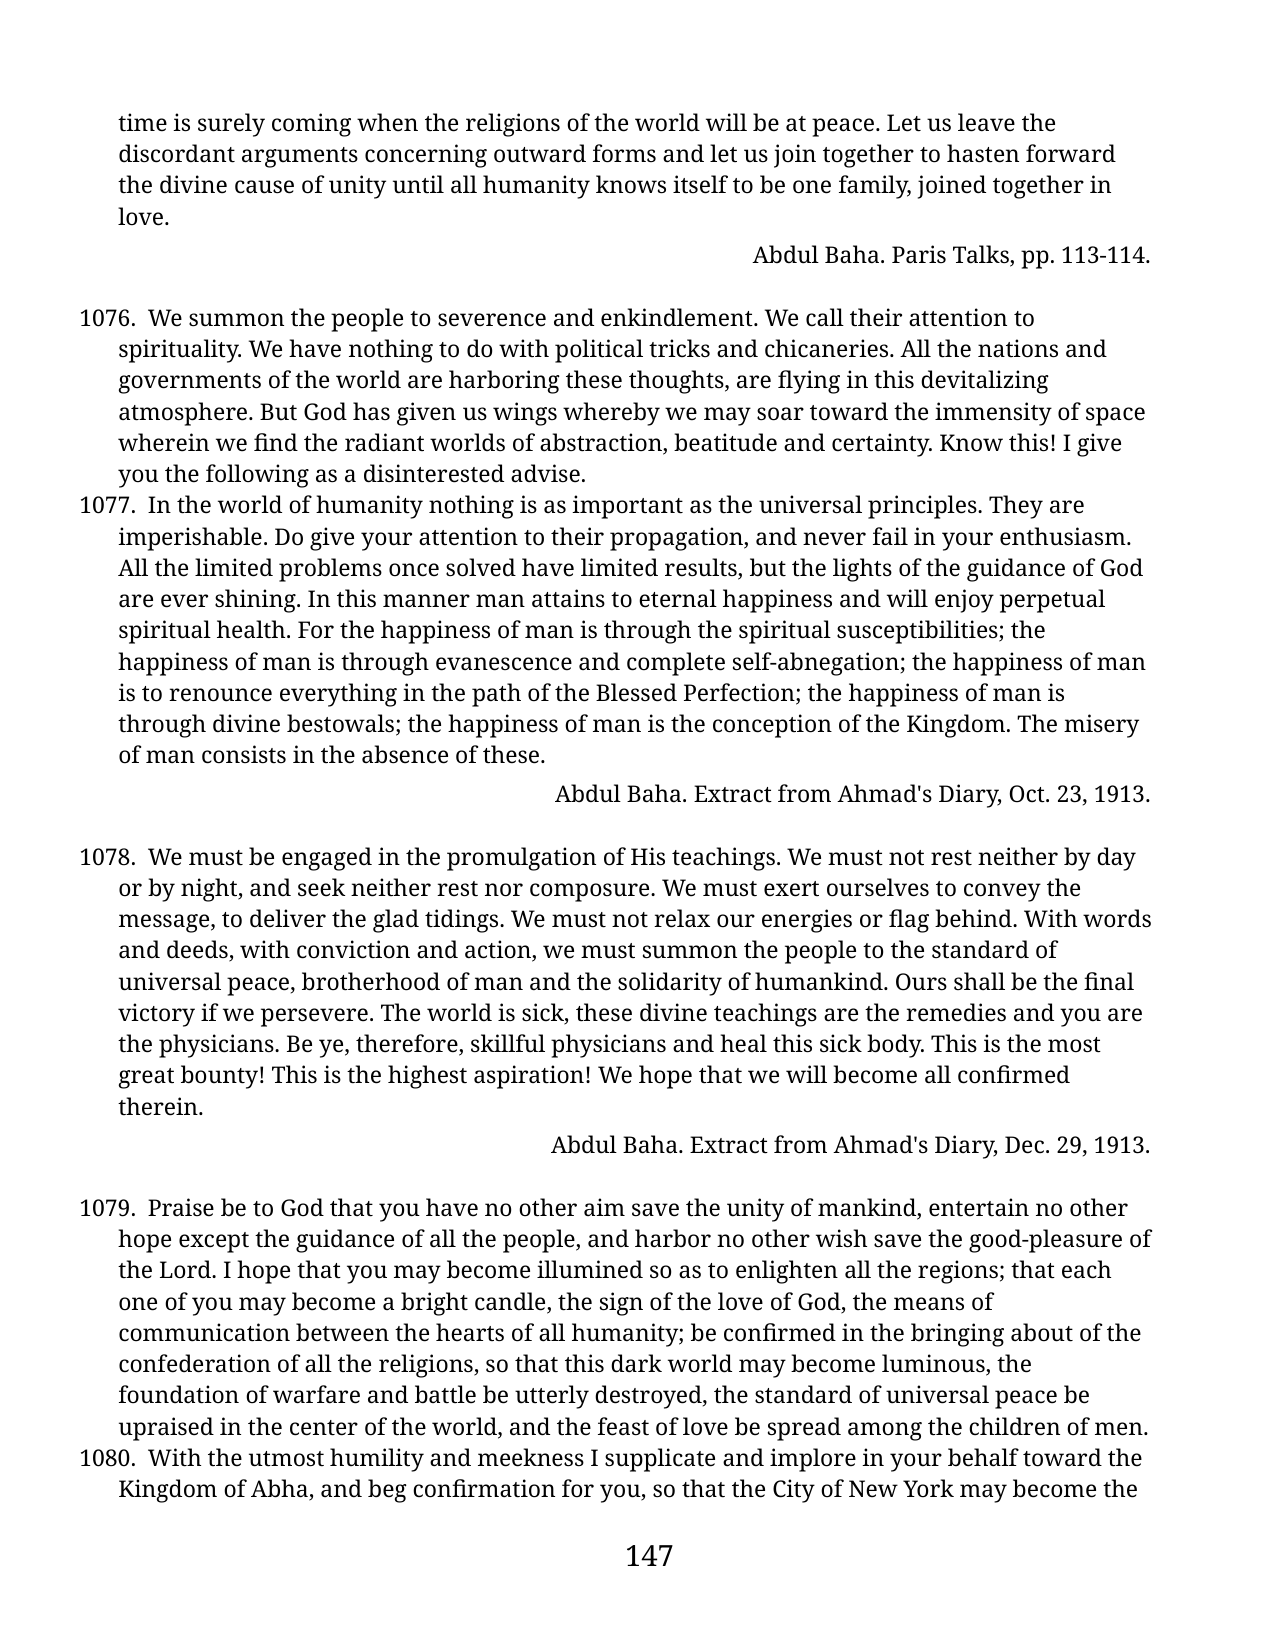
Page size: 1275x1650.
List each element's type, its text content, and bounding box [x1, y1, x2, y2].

list In the world of humanity nothing is as important as the universal principles. They are imperishable. Do give your attention to their propagation, and never fail in your enthusiasm. All the limited problems once solved have limited results, but the lights of the guidance of God are ever shining. In this manner man attains to eternal happiness and will enjoy perpetual spiritual health. For the happiness of man is through the spiritual susceptibilities; the happiness of man is through evanescence and complete self-abnegation; the happiness of man is to renounce everything in the path of the Blessed Perfection; the happiness of man is through divine bestowals; the happiness of man is the conception of the Kingdom. The misery of man consists in the absence of these. [79, 489, 1157, 770]
list We must be engaged in the promulgation of His teachings. We must not rest neither by day or by night, and seek neither rest nor composure. We must exert ourselves to convey the message, to deliver the glad tidings. We must not relax our energies or flag behind. With words and deeds, with conviction and action, we must summon the people to the standard of universal peace, brotherhood of man and the solidarity of humankind. Ours shall be the final victory if we persevere. The world is sick, these divine teachings are the remedies and you are the physicians. Be ye, therefore, skillful physicians and heal this sick body. This is the most great bounty! This is the highest aspiration! We hope that we will become all confirmed therein. [79, 840, 1157, 1122]
list time is surely coming when the religions of the world will be at peace. Let us leave the discordant arguments concerning outward forms and let us join together to hasten forward the divine cause of unity until all humanity knows itself to be one family, joined together in love. [79, 107, 1157, 232]
list With the utmost humility and meekness I supplicate and implore in your behalf toward the Kingdom of Abha, and beg confirmation for you, so that the City of New York may become the [79, 1442, 1157, 1504]
text Abdul Baha. Paris Talks, pp. 113-114. [118, 239, 1157, 270]
list We summon the people to severence and enkindlement. We call their attention to spirituality. We have nothing to do with political tricks and chicaneries. All the nations and governments of the world are harboring these thoughts, are flying in this devitalizing atmosphere. But God has given us wings whereby we may soar toward the immensity of space wherein we find the radiant worlds of abstraction, beatitude and certainty. Know this! I give you the following as a disinterested advise. [79, 302, 1157, 489]
list Praise be to God that you have no other aim save the unity of mankind, entertain no other hope except the guidance of all the people, and harbor no other wish save the good-pleasure of the Lord. I hope that you may become illumined so as to enlighten all the regions; that each one of you may become a bright candle, the sign of the love of God, the means of communication between the hearts of all humanity; be confirmed in the bringing about of the confederation of all the religions, so that this dark world may become luminous, the foundation of warfare and battle be utterly destroyed, the standard of universal peace be upraised in the center of the world, and the feast of love be spread among the children of men. [79, 1192, 1157, 1442]
text Abdul Baha. Extract from Ahmad's Diary, Dec. 29, 1913. [118, 1129, 1157, 1160]
text Abdul Baha. Extract from Ahmad's Diary, Oct. 23, 1913. [118, 778, 1157, 809]
